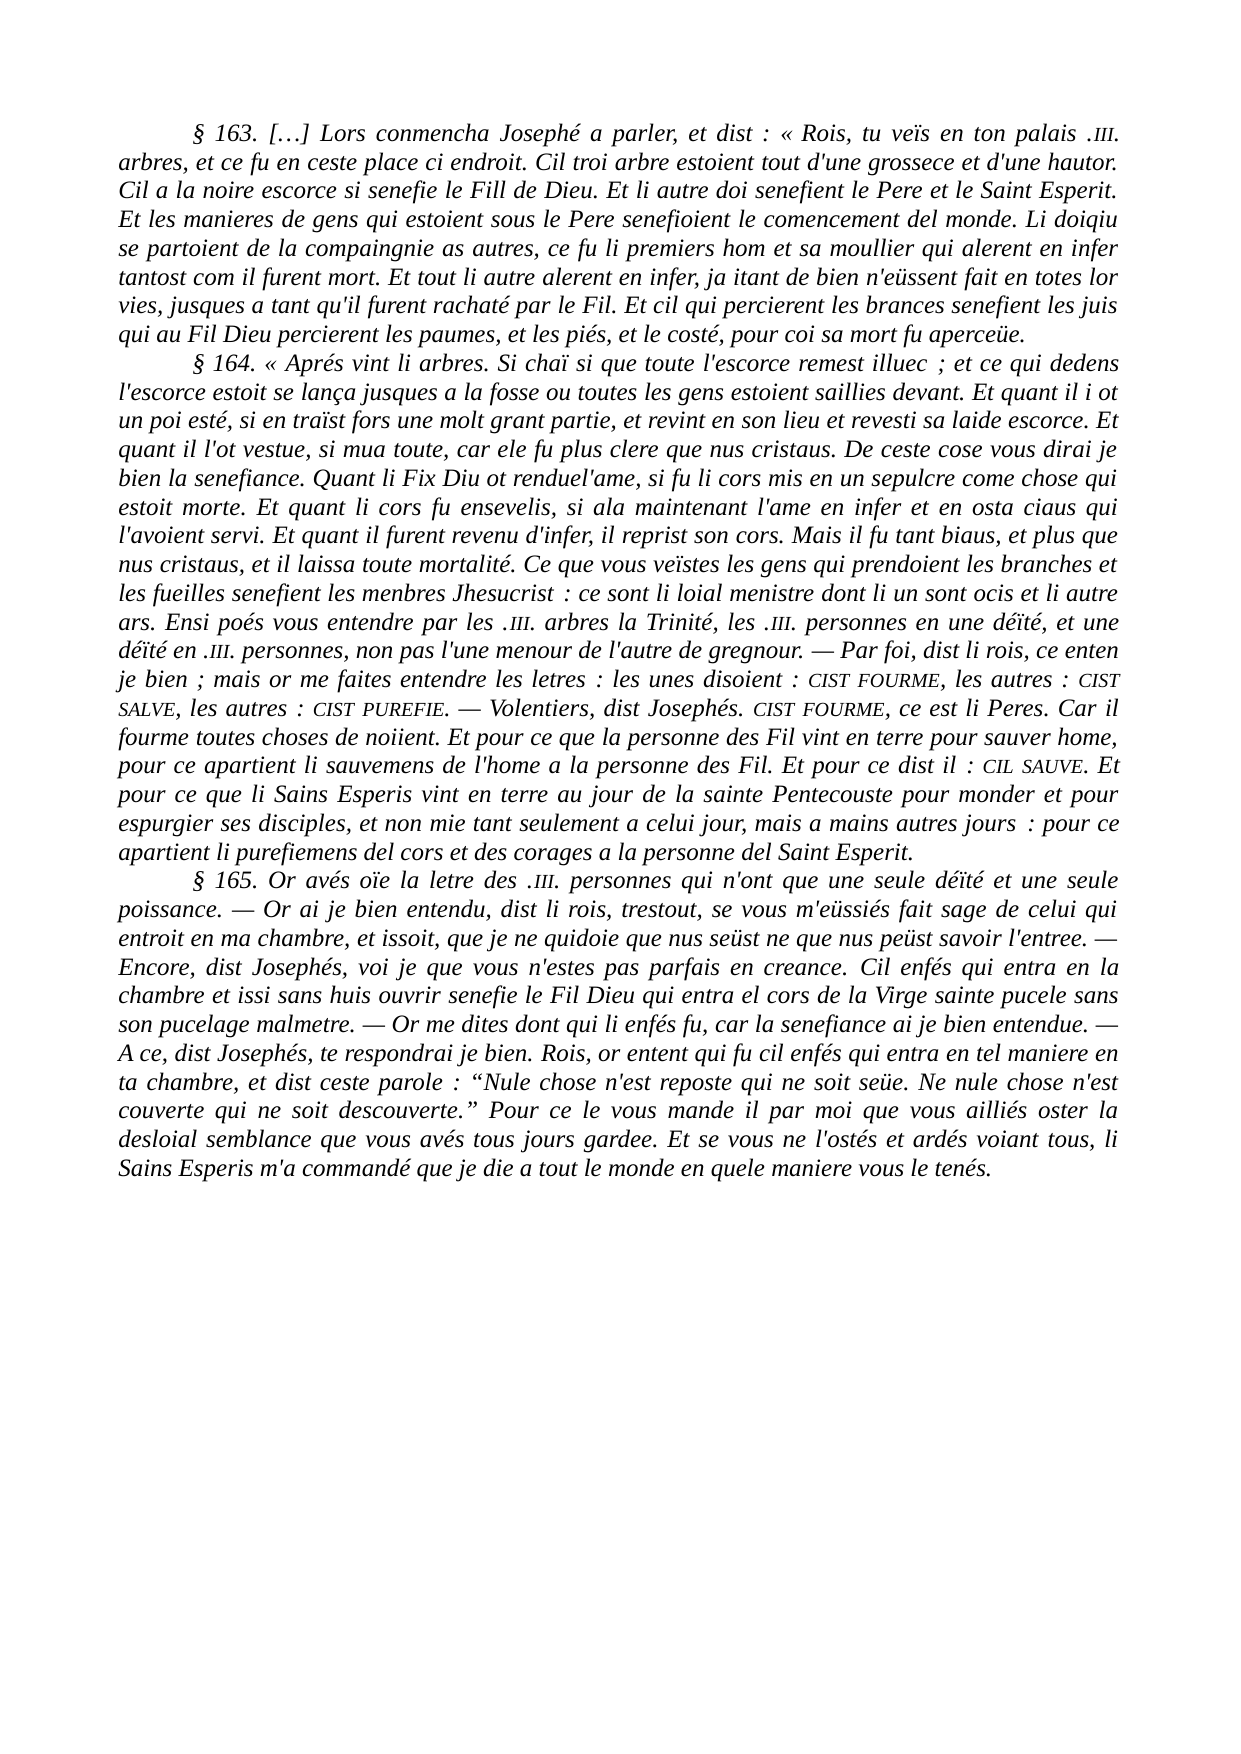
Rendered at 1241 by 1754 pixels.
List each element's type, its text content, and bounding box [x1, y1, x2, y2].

text § 164. « Aprés vint li arbres. Si chaï si que toute l'escorce remest illuec ; et ce qui dedens l'escorce estoit se lança jusques a la fosse ou toutes les gens estoient saillies devant. Et quant il i ot un poi esté, si en traïst fors une molt grant partie, et revint en son lieu et revesti sa laide escorce. Et quant il l'ot vestue, si mua toute, car ele fu plus clere que nus cristaus. De ceste cose vous dirai je bien la senefiance. Quant li Fix Diu ot renduel'ame, si fu li cors mis en un sepulcre come chose qui estoit morte. Et quant li cors fu ensevelis, si ala maintenant l'ame en infer et en osta ciaus qui l'avoient servi. Et quant il furent revenu d'infer, il reprist son cors. Mais il fu tant biaus, et plus que nus cristaus, et il laissa toute mortalité. Ce que vous veïstes les gens qui prendoient les branches et les fueilles senefient les menbres Jhesucrist : ce sont li loial menistre dont li un sont ocis et li autre ars. Ensi poés vous entendre par les .iii. arbres la Trinité, les .iii. personnes en une déïté, et une déïté en .iii. personnes, non pas l'une menour de l'autre de gregnour. — Par foi, dist li rois, ce enten je bien ; mais or me faites entendre les letres : les unes disoient : cist fourme, les autres : cist salve, les autres : cist purefie. — Volentiers, dist Josephés. cist fourme, ce est li Peres. Car il fourme toutes choses de noiient. Et pour ce que la personne des Fil vint en terre pour sauver home, pour ce apartient li sauvemens de l'home a la personne des Fil. Et pour ce dist il : cil sauve. Et pour ce que li Sains Esperis vint en terre au jour de la sainte Pentecouste pour monder et pour espurgier ses disciples, et non mie tant seulement a celui jour, mais a mains autres jours : pour ce apartient li purefiemens del cors et des corages a la personne del Saint Esperit. [118, 348, 1122, 866]
text § 163. […] Lors conmencha Josephé a parler, et dist : « Rois, tu veïs en ton palais .iii. arbres, et ce fu en ceste place ci endroit. Cil troi arbre estoient tout d'une grossece et d'une hautor. Cil a la noire escorce si senefie le Fill de Dieu. Et li autre doi senefient le Pere et le Saint Esperit. Et les manieres de gens qui estoient sous le Pere senefioient le comencement del monde. Li doiqiu se partoient de la compaingnie as autres, ce fu li premiers hom et sa moullier qui alerent en infer tantost com il furent mort. Et tout li autre alerent en infer, ja itant de bien n'eüssent fait en totes lor vies, jusques a tant qu'il furent rachaté par le Fil. Et cil qui percierent les brances senefient les juis qui au Fil Dieu percierent les paumes, et les piés, et le costé, pour coi sa mort fu aperceüe. [118, 118, 1122, 348]
text § 165. Or avés oïe la letre des .iii. personnes qui n'ont que une seule déïté et une seule poissance. — Or ai je bien entendu, dist li rois, trestout, se vous m'eüssiés fait sage de celui qui entroit en ma chambre, et issoit, que je ne quidoie que nus seüst ne que nus peüst savoir l'entree. — Encore, dist Josephés, voi je que vous n'estes pas parfais en creance. Cil enfés qui entra en la chambre et issi sans huis ouvrir senefie le Fil Dieu qui entra el cors de la Virge sainte pucele sans son pucelage malmetre. — Or me dites dont qui li enfés fu, car la senefiance ai je bien entendue. — A ce, dist Josephés, te respondrai je bien. Rois, or entent qui fu cil enfés qui entra en tel maniere en ta chambre, et dist ceste parole : “Nule chose n'est reposte qui ne soit seüe. Ne nule chose n'est couverte qui ne soit descouverte.” Pour ce le vous mande il par moi que vous ailliés oster la desloial semblance que vous avés tous jours gardee. Et se vous ne l'ostés et ardés voiant tous, li Sains Esperis m'a commandé que je die a tout le monde en quele maniere vous le tenés. [118, 866, 1122, 1182]
